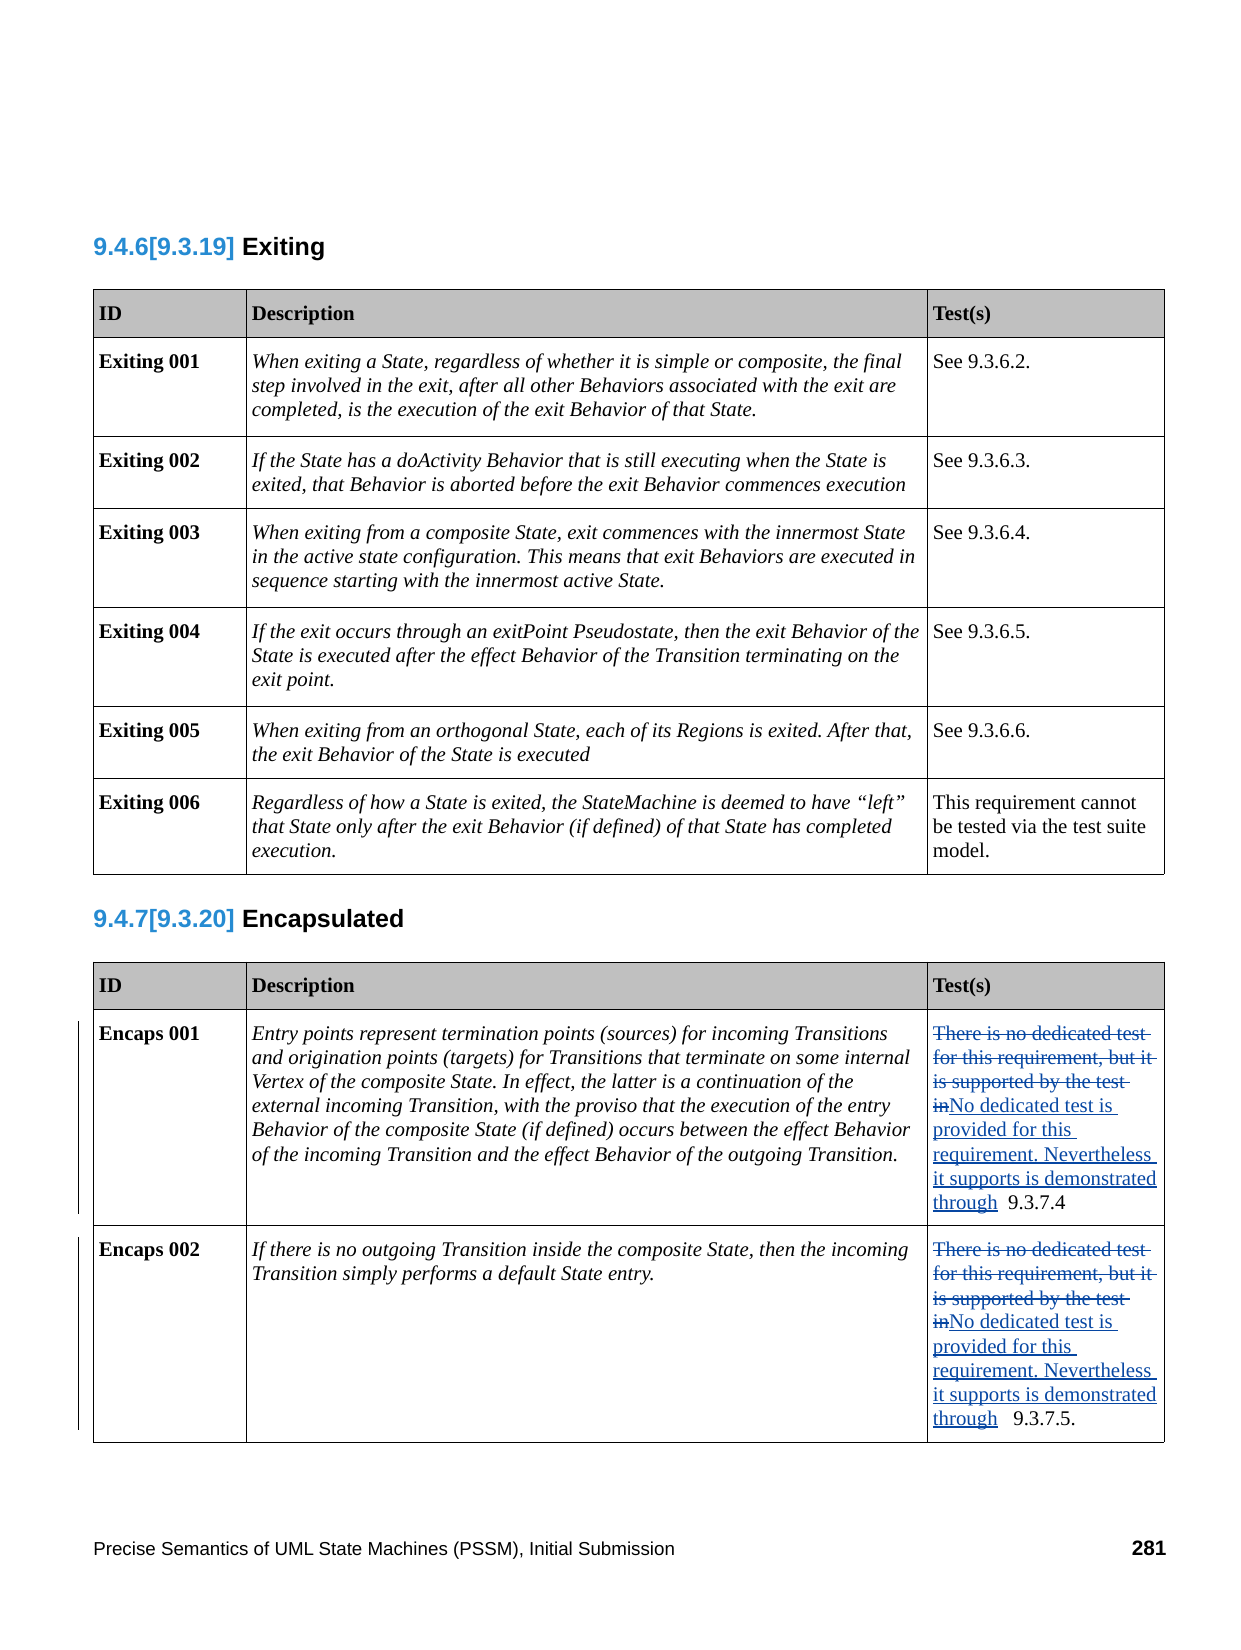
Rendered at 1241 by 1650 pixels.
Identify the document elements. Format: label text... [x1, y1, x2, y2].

table_cell See 9.3.6.4. [928, 509, 1164, 607]
table_cell Regardless of how a State is exited, the StateMachine is deemed to have “left” that State only after the exit Behavior (if defined) of that State has completed execution. [247, 779, 927, 874]
table_cell This requirement cannot be tested via the test suite model. [928, 779, 1164, 874]
table_cell Entry points represent termination points (sources) for incoming Transitions and origination points (targets) for Transitions that terminate on some internal Vertex of the composite State. In effect, the latter is a continuation of the external incoming Transition, with the proviso that the execution of the entry Behavior of the composite State (if defined) occurs between the effect Behavior of the incoming Transition and the effect Behavior of the outgoing Transition. [247, 1010, 927, 1225]
table_cell When exiting from a composite State, exit commences with the innermost State in the active state configuration. This means that exit Behaviors are executed in sequence starting with the innermost active State. [247, 509, 927, 607]
table_cell Exiting 004 [94, 608, 246, 706]
table_cell See 9.3.6.6. [928, 707, 1164, 778]
table_cell If the State has a doActivity Behavior that is still executing when the State is exited, that Behavior is aborted before the exit Behavior commences execution [247, 437, 927, 508]
table_cell Exiting 002 [94, 437, 246, 508]
table_cell If the exit occurs through an exitPoint Pseudostate, then the exit Behavior of the State is executed after the effect Behavior of the Transition terminating on the exit point. [247, 608, 927, 706]
table_header Description [247, 963, 927, 1009]
table_cell Encaps 002 [94, 1226, 246, 1442]
table_header Test(s) [928, 290, 1164, 337]
table_cell Exiting 006 [94, 779, 246, 874]
table_cell No dedicated test is provided for this requirement. Nevertheless it supports is demonstrated through 9.3.7.4 [928, 1010, 1164, 1225]
table_header ID [94, 290, 246, 337]
table_cell Exiting 001 [94, 338, 246, 436]
table_cell See 9.3.6.3. [928, 437, 1164, 508]
table_cell When exiting a State, regardless of whether it is simple or composite, the final step involved in the exit, after all other Behaviors associated with the exit are completed, is the execution of the exit Behavior of that State. [247, 338, 927, 436]
subtitle Encapsulated [93, 903, 1164, 932]
table_cell If there is no outgoing Transition inside the composite State, then the incoming Transition simply performs a default State entry. [247, 1226, 927, 1442]
subtitle Exiting [93, 231, 1164, 260]
table_cell Encaps 001 [94, 1010, 246, 1225]
table_cell See 9.3.6.2. [928, 338, 1164, 436]
table_cell When exiting from an orthogonal State, each of its Regions is exited. After that, the exit Behavior of the State is executed [247, 707, 927, 778]
table_cell Exiting 005 [94, 707, 246, 778]
table_header Test(s) [928, 963, 1164, 1009]
table_cell Exiting 003 [94, 509, 246, 607]
table_cell See 9.3.6.5. [928, 608, 1164, 706]
table_cell No dedicated test is provided for this requirement. Nevertheless it supports is demonstrated through 9.3.7.5. [928, 1226, 1164, 1442]
table_header ID [94, 963, 246, 1009]
table_header Description [247, 290, 927, 337]
